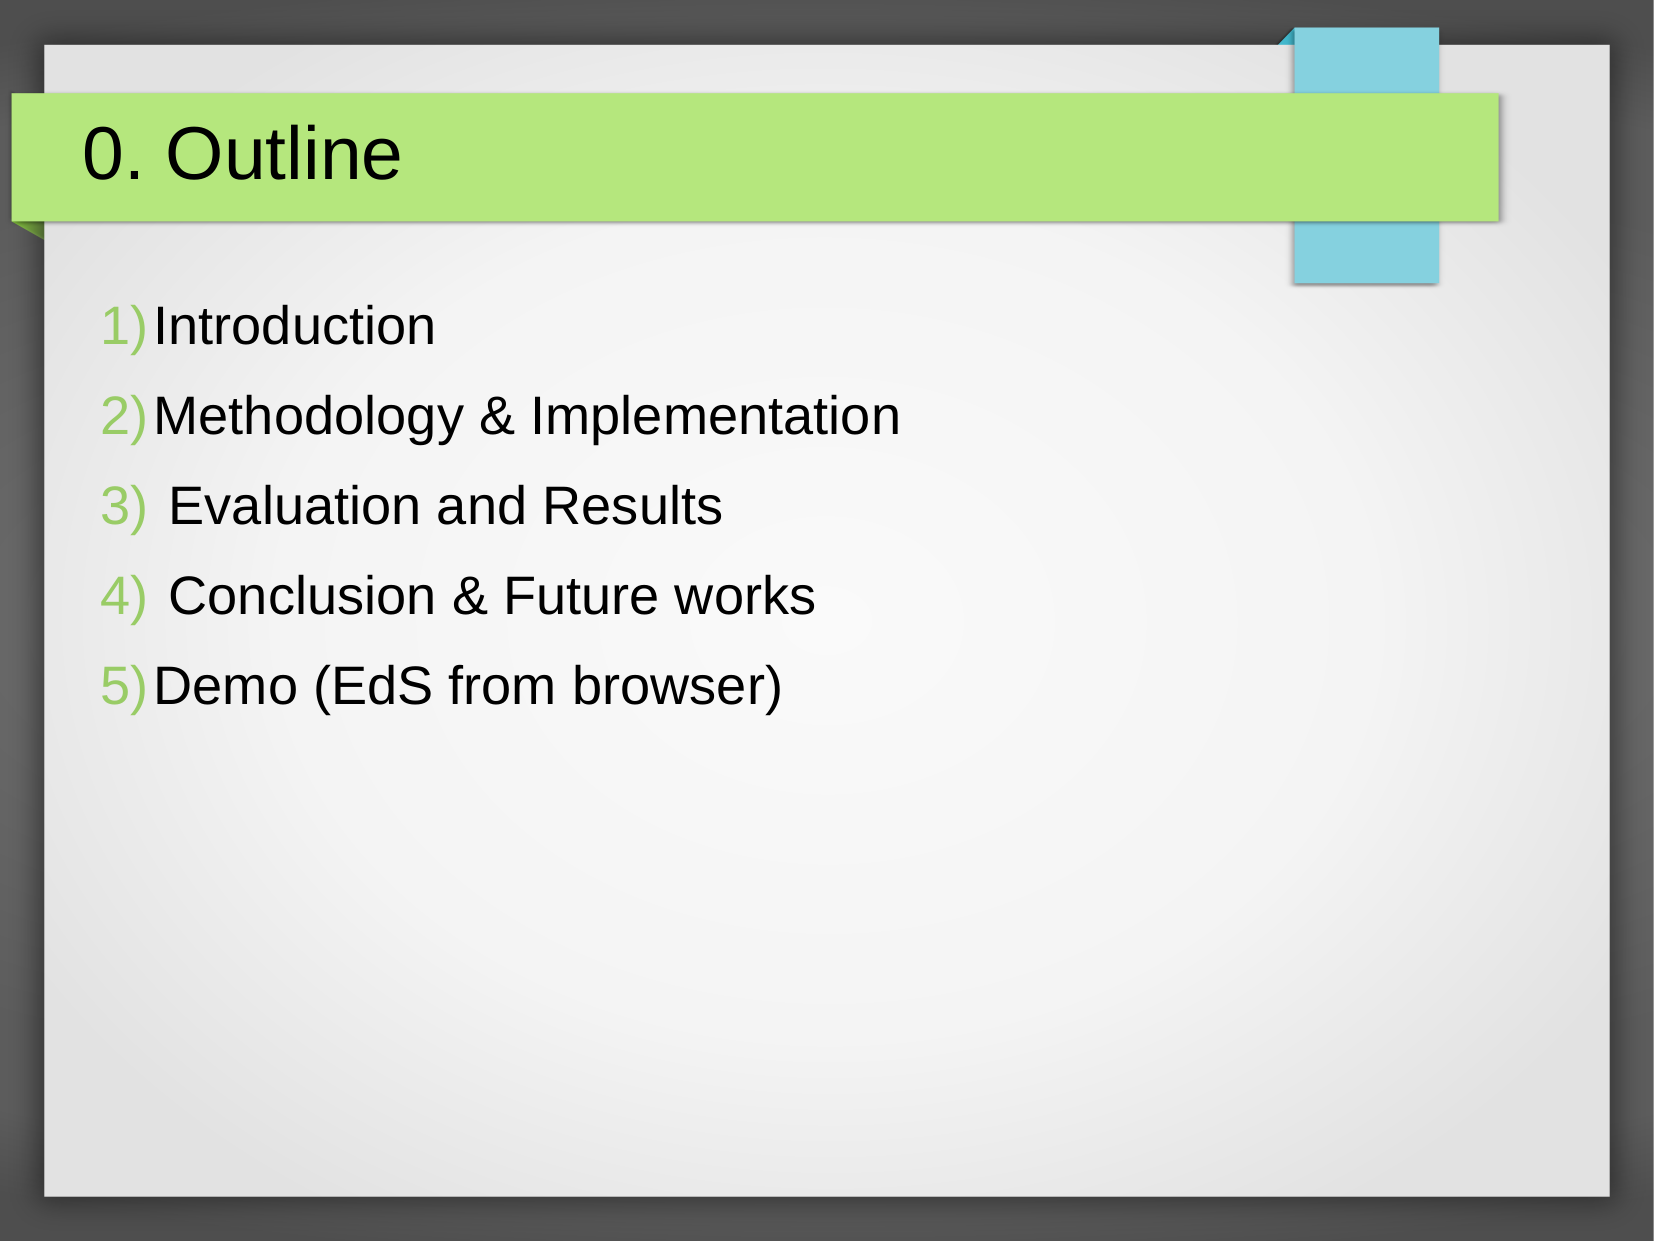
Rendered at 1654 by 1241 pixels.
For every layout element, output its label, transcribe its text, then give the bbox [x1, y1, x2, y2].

list Introduction Methodology & Implementation Evaluation and Results Conclusion & Future works Demo (EdS from browser) [82, 295, 1571, 1015]
picture [0, 0, 1654, 1241]
title 0. Outline [82, 94, 1264, 213]
